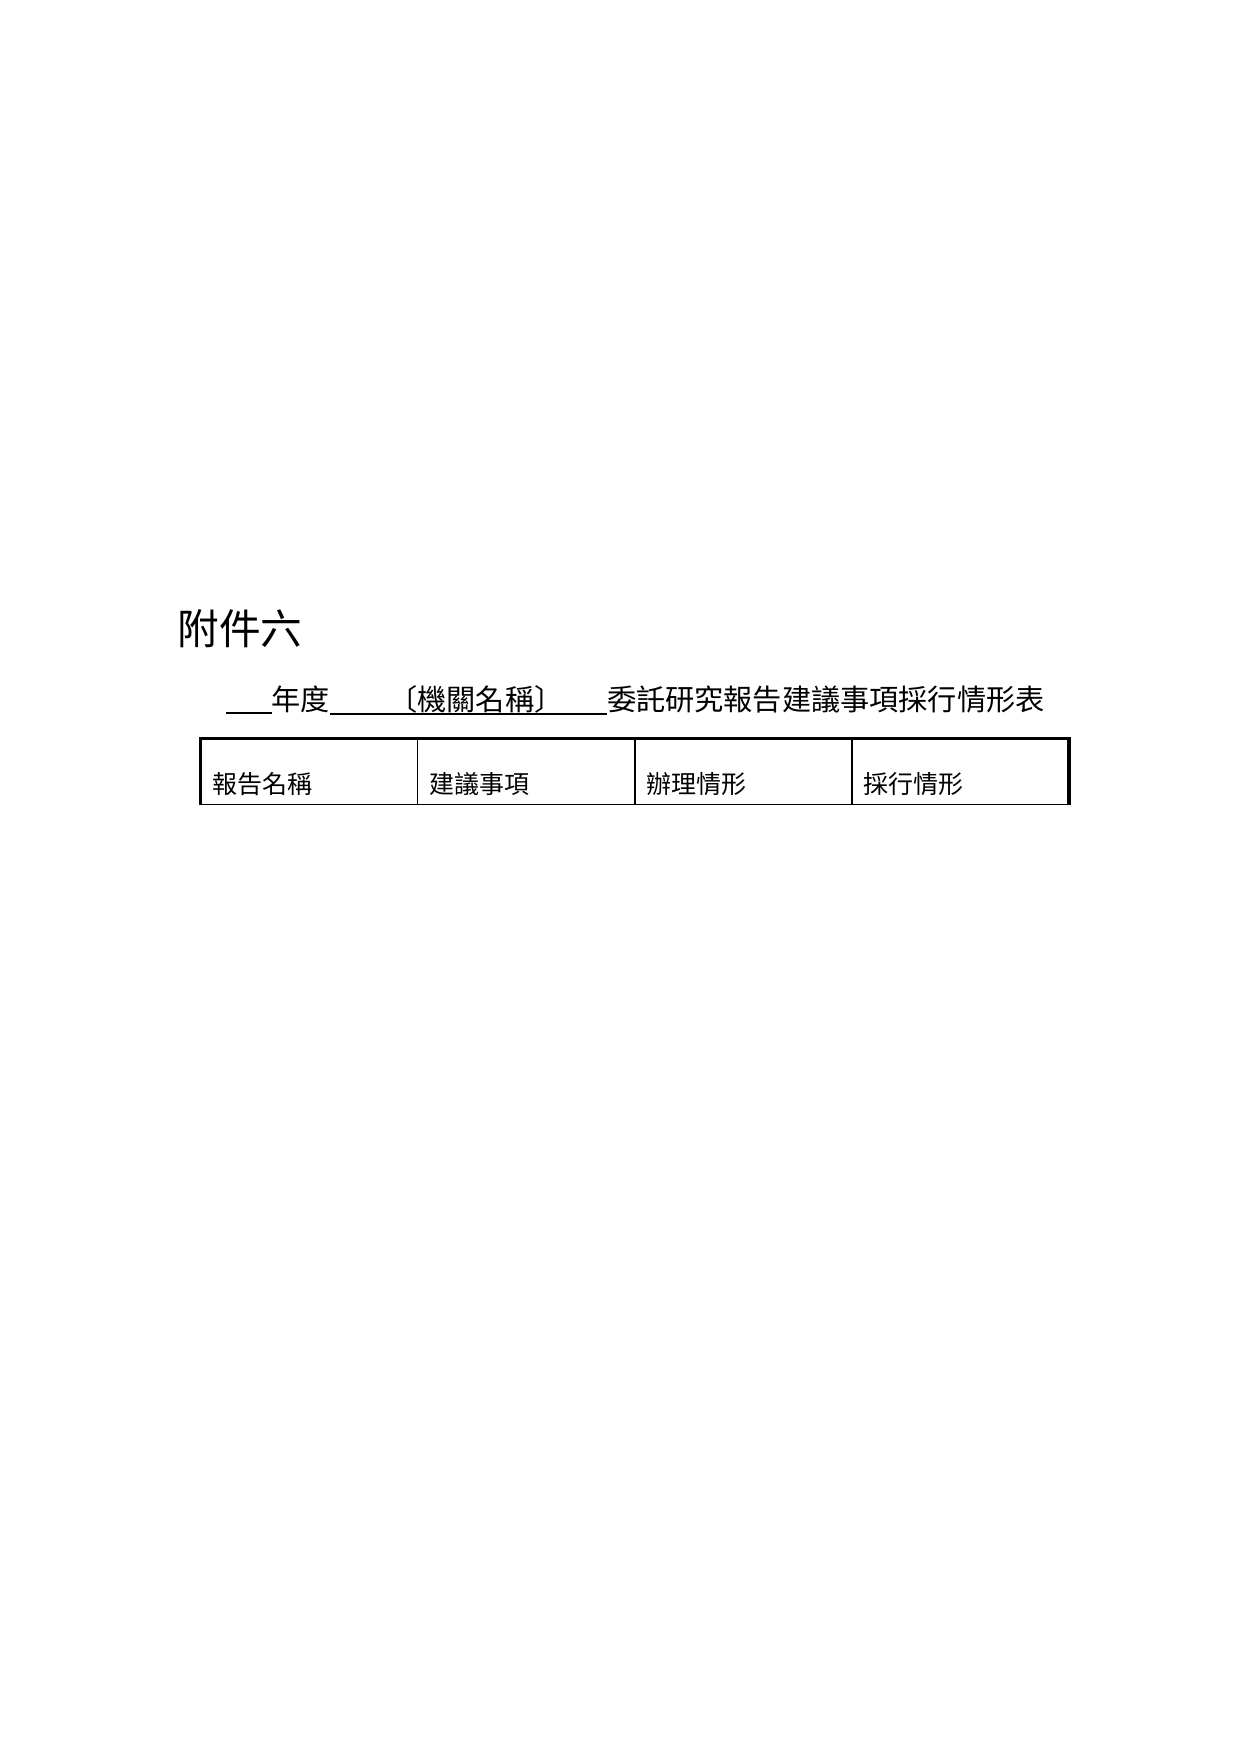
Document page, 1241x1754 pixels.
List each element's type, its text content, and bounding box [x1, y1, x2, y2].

text 年度 〔機關名稱〕 委託研究報告建議事項採行情形表 [177, 656, 1092, 718]
table_header 報告名稱 [202, 740, 417, 804]
table_header 建議事項 [418, 740, 634, 804]
table_header 辦理情形 [636, 740, 851, 804]
text 附件六 [177, 596, 1092, 656]
table_header 採行情形 [853, 740, 1067, 804]
